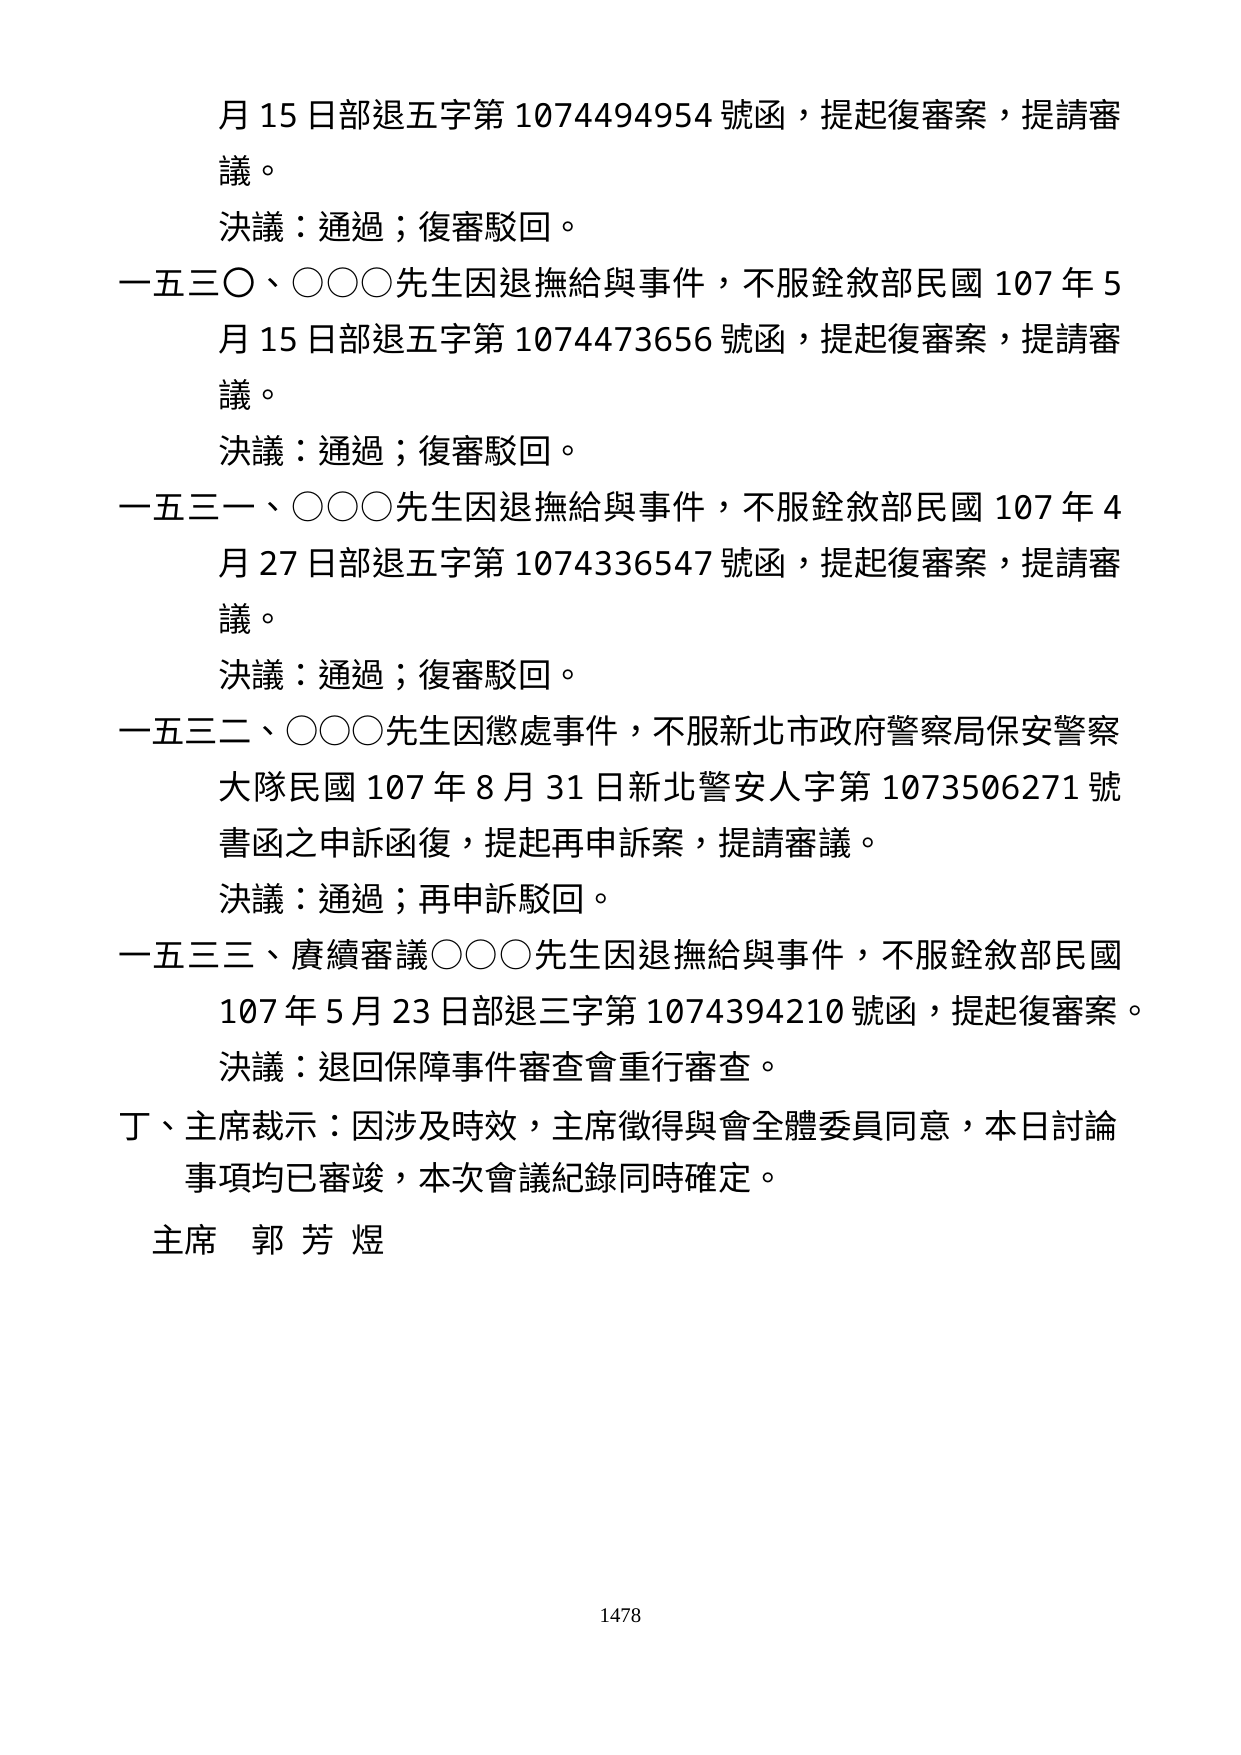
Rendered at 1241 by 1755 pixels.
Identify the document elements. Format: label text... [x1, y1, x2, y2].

text 一五三〇、○○○先生因退撫給與事件，不服銓敘部民國107年5月15日部退五字第1074473656號函，提起復審案，提請審議。 [118, 257, 1122, 417]
text 丁、主席裁示：因涉及時效，主席徵得與會全體委員同意，本日討論事項均已審竣，本次會議紀錄同時確定。 [118, 1097, 1122, 1201]
text 決議：通過；復審駁回。 [218, 201, 1122, 249]
text 決議：通過；復審駁回。 [218, 425, 1122, 473]
text 一五三二、○○○先生因懲處事件，不服新北市政府警察局保安警察大隊民國107年8月31日新北警安人字第1073506271號書函之申訴函復，提起再申訴案，提請審議。 [118, 705, 1122, 865]
text 決議：退回保障事件審查會重行審查。 [218, 1041, 1122, 1089]
text 一五三一、○○○先生因退撫給與事件，不服銓敘部民國107年4月27日部退五字第1074336547號函，提起復審案，提請審議。 [118, 481, 1122, 641]
text 決議：通過；復審駁回。 [218, 649, 1122, 697]
text 決議：通過；再申訴駁回。 [218, 873, 1122, 921]
text 月15日部退五字第1074494954號函，提起復審案，提請審議。 [118, 89, 1122, 193]
text 主席 郭 芳 煜 [118, 1214, 1122, 1262]
text 一五三三、賡續審議○○○先生因退撫給與事件，不服銓敘部民國107年5月23日部退三字第1074394210號函，提起復審案。 [118, 929, 1122, 1033]
